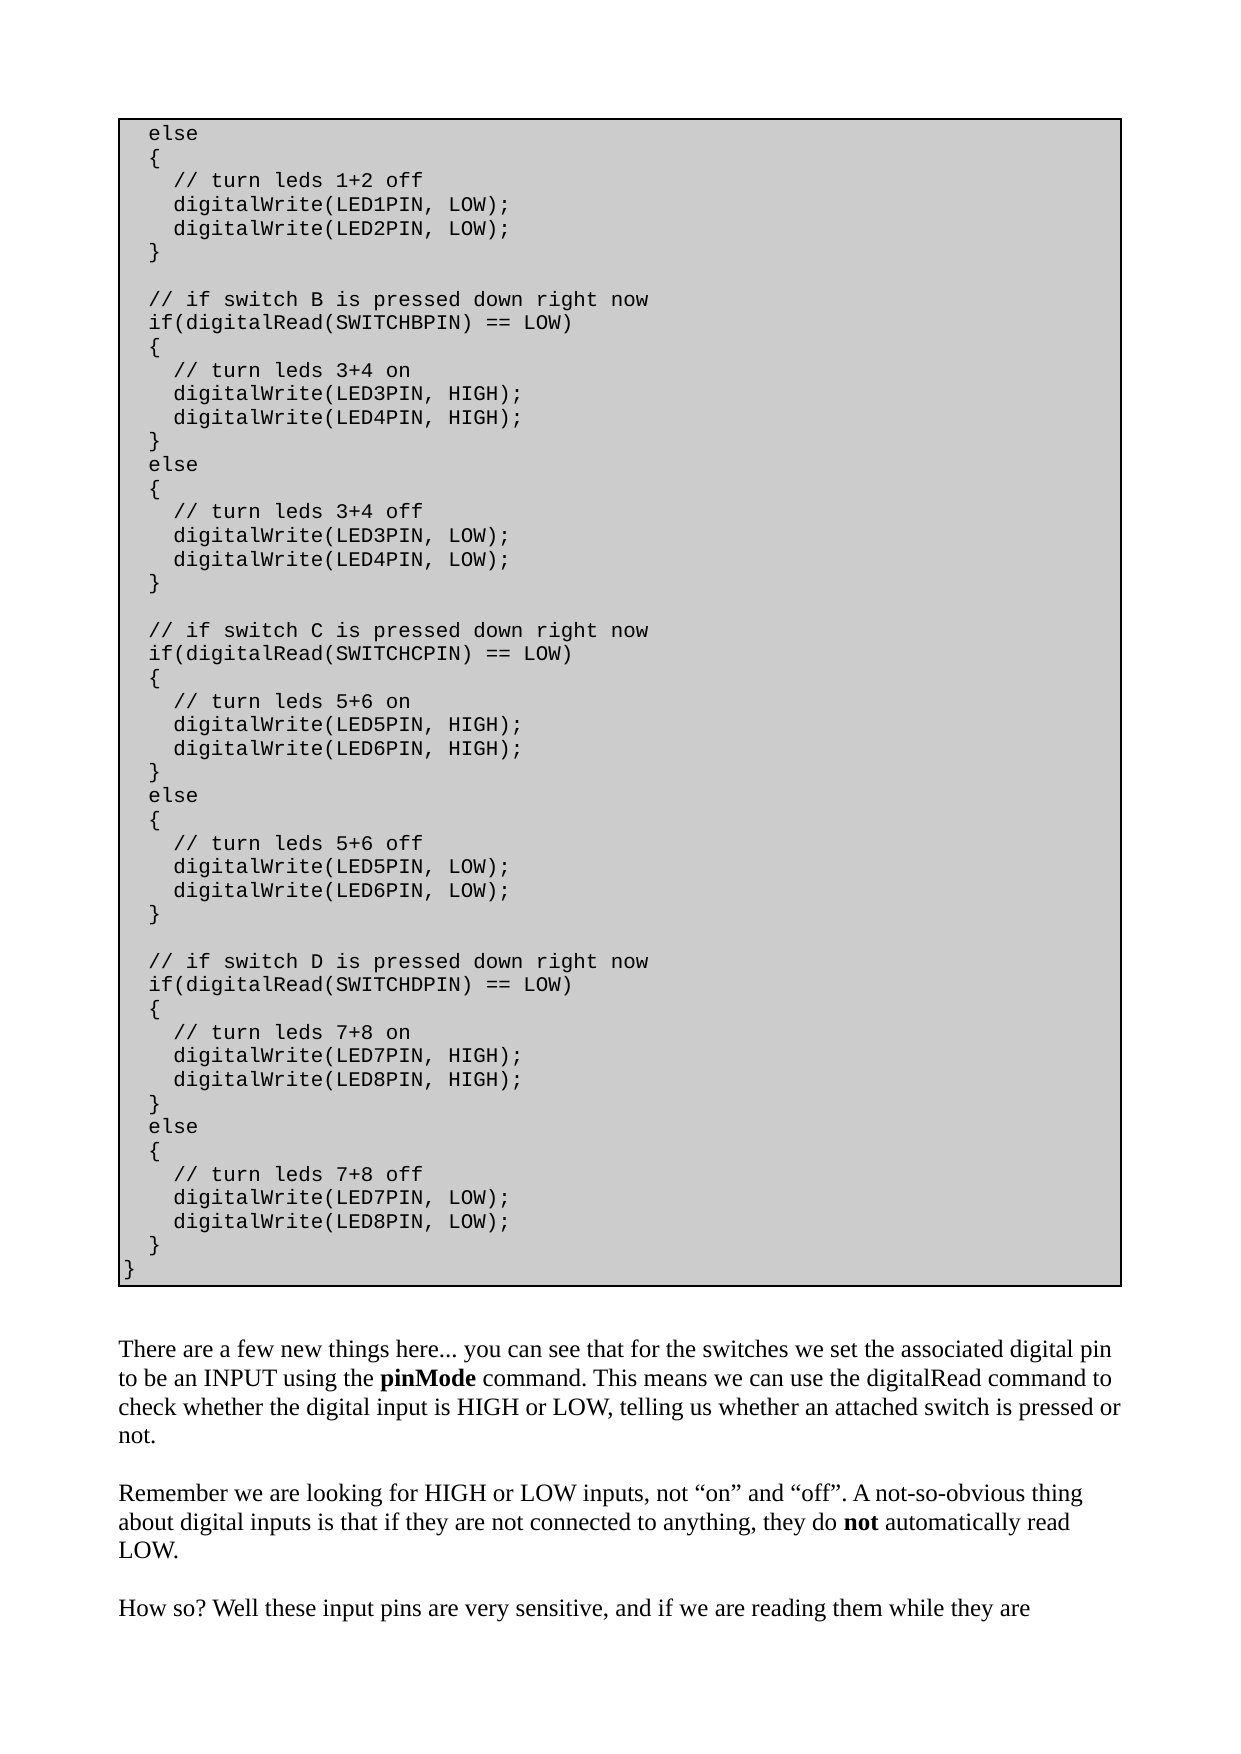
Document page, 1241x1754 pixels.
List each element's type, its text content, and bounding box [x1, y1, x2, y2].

text digitalWrite(LED2PIN, LOW); [120, 213, 1120, 236]
text digitalWrite(LED7PIN, LOW); [120, 1182, 1120, 1206]
text else [120, 780, 1120, 804]
text digitalWrite(LED3PIN, HIGH); [120, 378, 1120, 402]
text if(digitalRead(SWITCHBPIN) == LOW) [120, 307, 1120, 331]
text digitalWrite(LED6PIN, HIGH); [120, 733, 1120, 757]
text // turn leds 5+6 off [120, 827, 1120, 851]
text How so? Well these input pins are very sensitive, and if we are reading them while they are [118, 1593, 1122, 1622]
text digitalWrite(LED8PIN, LOW); [120, 1206, 1120, 1229]
text else [120, 1111, 1120, 1135]
text else [120, 449, 1120, 473]
text { [120, 473, 1120, 496]
text if(digitalRead(SWITCHCPIN) == LOW) [120, 638, 1120, 662]
text // turn leds 1+2 off [120, 165, 1120, 189]
text digitalWrite(LED4PIN, LOW); [120, 544, 1120, 567]
text { [120, 804, 1120, 827]
text if(digitalRead(SWITCHDPIN) == LOW) [120, 969, 1120, 993]
text } [120, 1253, 1120, 1285]
text digitalWrite(LED8PIN, HIGH); [120, 1064, 1120, 1088]
text // if switch C is pressed down right now [120, 615, 1120, 638]
text // turn leds 7+8 off [120, 1158, 1120, 1182]
text } [120, 426, 1120, 449]
text } [120, 1229, 1120, 1253]
text // turn leds 7+8 on [120, 1017, 1120, 1040]
text { [120, 1135, 1120, 1158]
text Remember we are looking for HIGH or LOW inputs, not “on” and “off”. A not-so-obvious thing about digital inputs is that if they are not connected to anything, they do not automatically read LOW. [118, 1478, 1122, 1564]
text There are a few new things here... you can see that for the switches we set the associated digital pin to be an INPUT using the pinMode command. This means we can use the digitalRead command to check whether the digital input is HIGH or LOW, telling us whether an attached switch is pressed or not. [118, 1334, 1122, 1449]
text { [120, 331, 1120, 354]
text } [120, 567, 1120, 591]
text // if switch B is pressed down right now [120, 284, 1120, 307]
text // if switch D is pressed down right now [120, 946, 1120, 969]
text } [120, 757, 1120, 780]
text digitalWrite(LED4PIN, HIGH); [120, 402, 1120, 426]
text digitalWrite(LED3PIN, LOW); [120, 520, 1120, 544]
text // turn leds 3+4 off [120, 496, 1120, 520]
text digitalWrite(LED5PIN, LOW); [120, 851, 1120, 875]
text { [120, 142, 1120, 165]
text } [120, 898, 1120, 922]
text digitalWrite(LED6PIN, LOW); [120, 875, 1120, 898]
text { [120, 993, 1120, 1017]
text { [120, 662, 1120, 686]
text } [120, 236, 1120, 260]
text digitalWrite(LED5PIN, HIGH); [120, 709, 1120, 733]
text } [120, 1088, 1120, 1111]
text digitalWrite(LED7PIN, HIGH); [120, 1040, 1120, 1064]
text // turn leds 5+6 on [120, 686, 1120, 709]
text // turn leds 3+4 on [120, 354, 1120, 378]
text digitalWrite(LED1PIN, LOW); [120, 189, 1120, 213]
text else [120, 120, 1120, 142]
